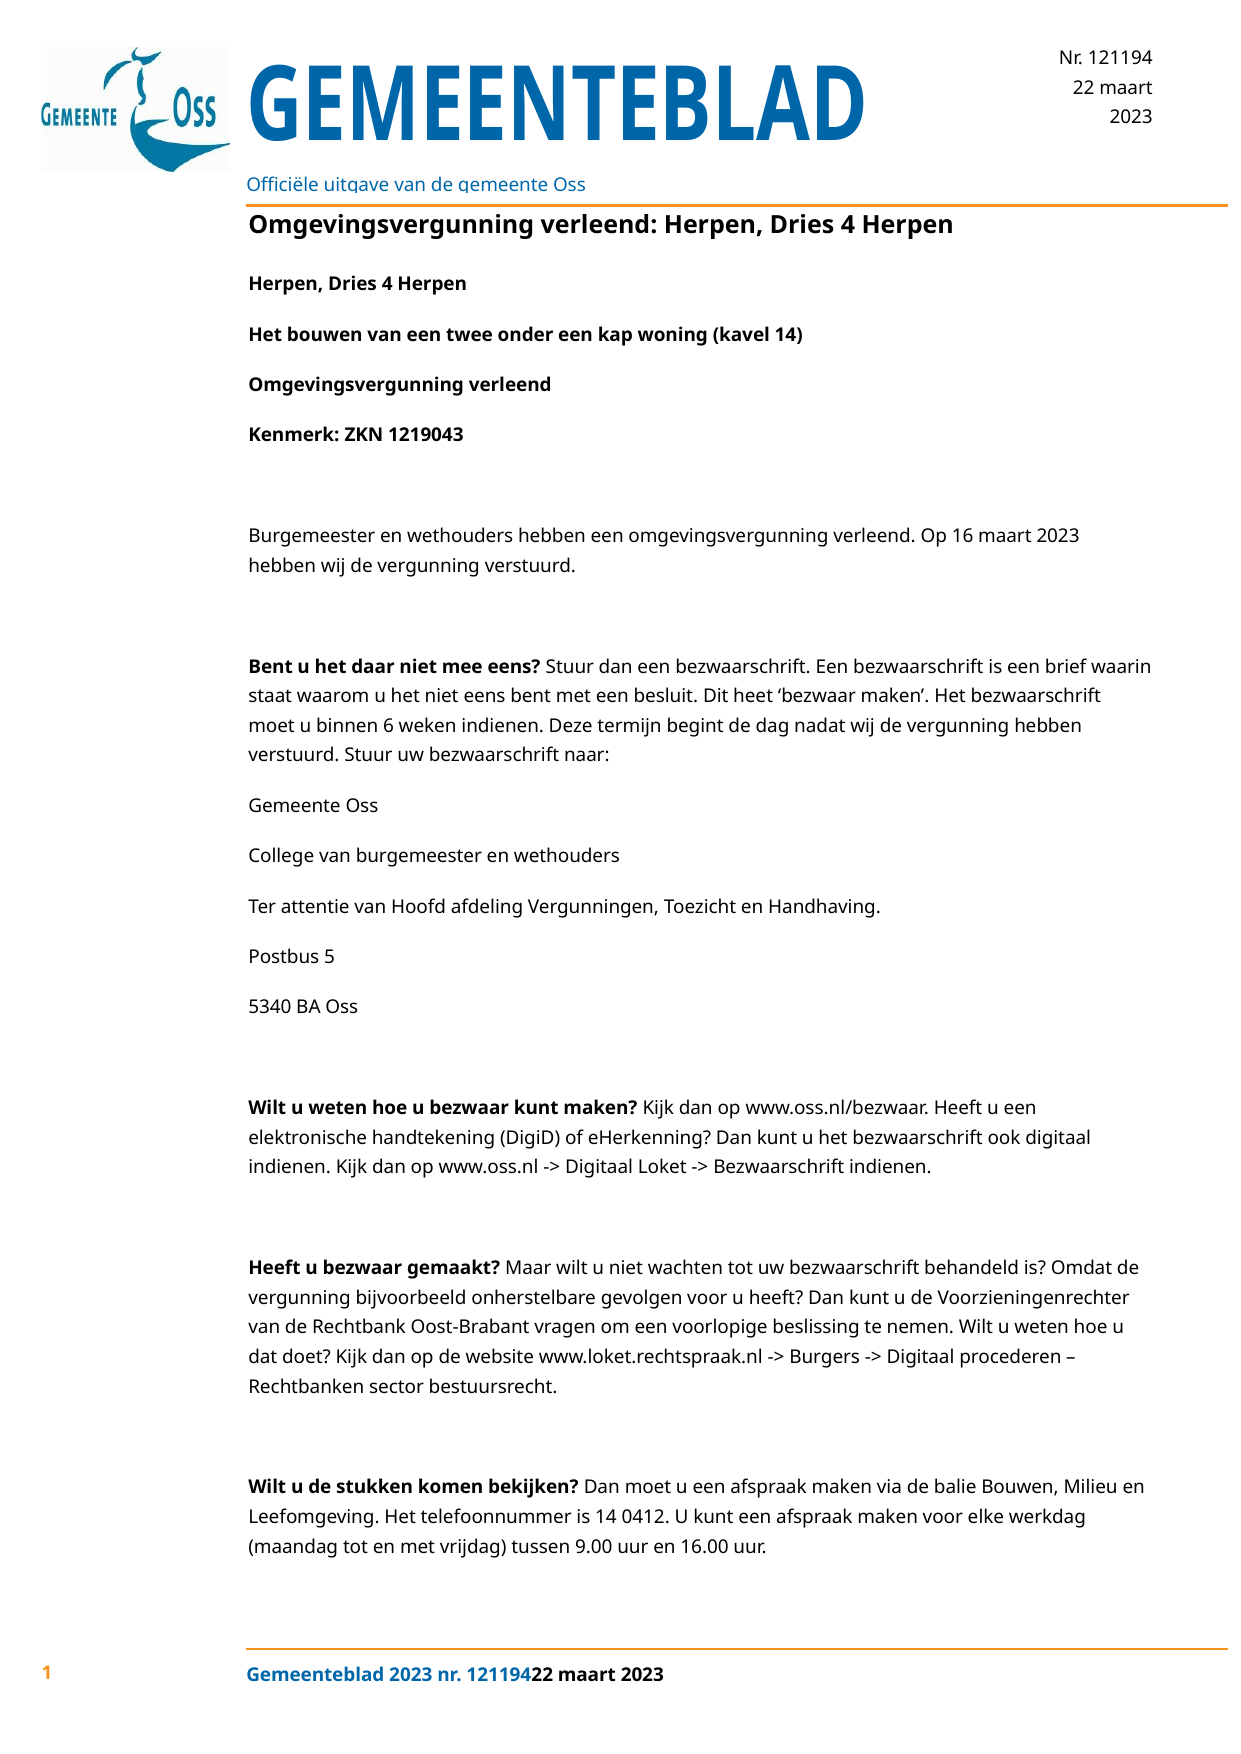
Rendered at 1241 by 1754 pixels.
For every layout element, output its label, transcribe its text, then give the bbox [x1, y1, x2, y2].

text Omgevingsvergunning verleend: Herpen, Dries 4 Herpen [248, 207, 1152, 241]
picture [41, 47, 231, 172]
text Postbus 5 [248, 943, 1152, 969]
text College van burgemeester en wethouders [248, 842, 1152, 868]
text Wilt u de stukken komen bekijken? Dan moet u een afspraak maken via de balie Bouwen, Milieu en Leefomgeving. Het telefoonnummer is 14 0412. U kunt een afspraak maken voor elke werkdag (maandag tot en met vrijdag) tussen 9.00 uur en 16.00 uur. [248, 1474, 1152, 1558]
text Het bouwen van een twee onder een kap woning (kavel 14) [248, 321, 1152, 346]
text Herpen, Dries 4 Herpen [248, 270, 1152, 296]
text Bent u het daar niet mee eens? Stuur dan een bezwaarschrift. Een bezwaarschrift is een brief waarin staat waarom u het niet eens bent met een besluit. Dit heet ‘bezwaar maken’. Het bezwaarschrift moet u binnen 6 weken indienen. Deze termijn begint de dag nadat wij de vergunning hebben verstuurd. Stuur uw bezwaarschrift naar: [248, 653, 1152, 767]
text Heeft u bezwaar gemaakt? Maar wilt u niet wachten tot uw bezwaarschrift behandeld is? Omdat de vergunning bijvoorbeeld onherstelbare gevolgen voor u heeft? Dan kunt u de Voorzieningenrechter van de Rechtbank Oost-Brabant vragen om een voorlopige beslissing te nemen. Wilt u weten hoe u dat doet? Kijk dan op de website www.loket.rechtspraak.nl -> Burgers -> Digitaal procederen – Rechtbanken sector bestuursrecht. [248, 1254, 1152, 1398]
text Ter attentie van Hoofd afdeling Vergunningen, Toezicht en Handhaving. [248, 893, 1152, 918]
text Omgevingsvergunning verleend [248, 371, 1152, 397]
text Kenmerk: ZKN 1219043 [248, 422, 1152, 447]
text Burgemeester en wethouders hebben een omgevingsvergunning verleend. Op 16 maart 2023 hebben wij de vergunning verstuurd. [248, 522, 1152, 578]
text Wilt u weten hoe u bezwaar kunt maken? Kijk dan op www.oss.nl/bezwaar. Heeft u een elektronische handtekening (DigiD) of eHerkenning? Dan kunt u het bezwaarschrift ook digitaal indienen. Kijk dan op www.oss.nl -> Digitaal Loket -> Bezwaarschrift indienen. [248, 1094, 1152, 1179]
text 5340 BA Oss [248, 994, 1152, 1019]
text Gemeente Oss [248, 792, 1152, 818]
